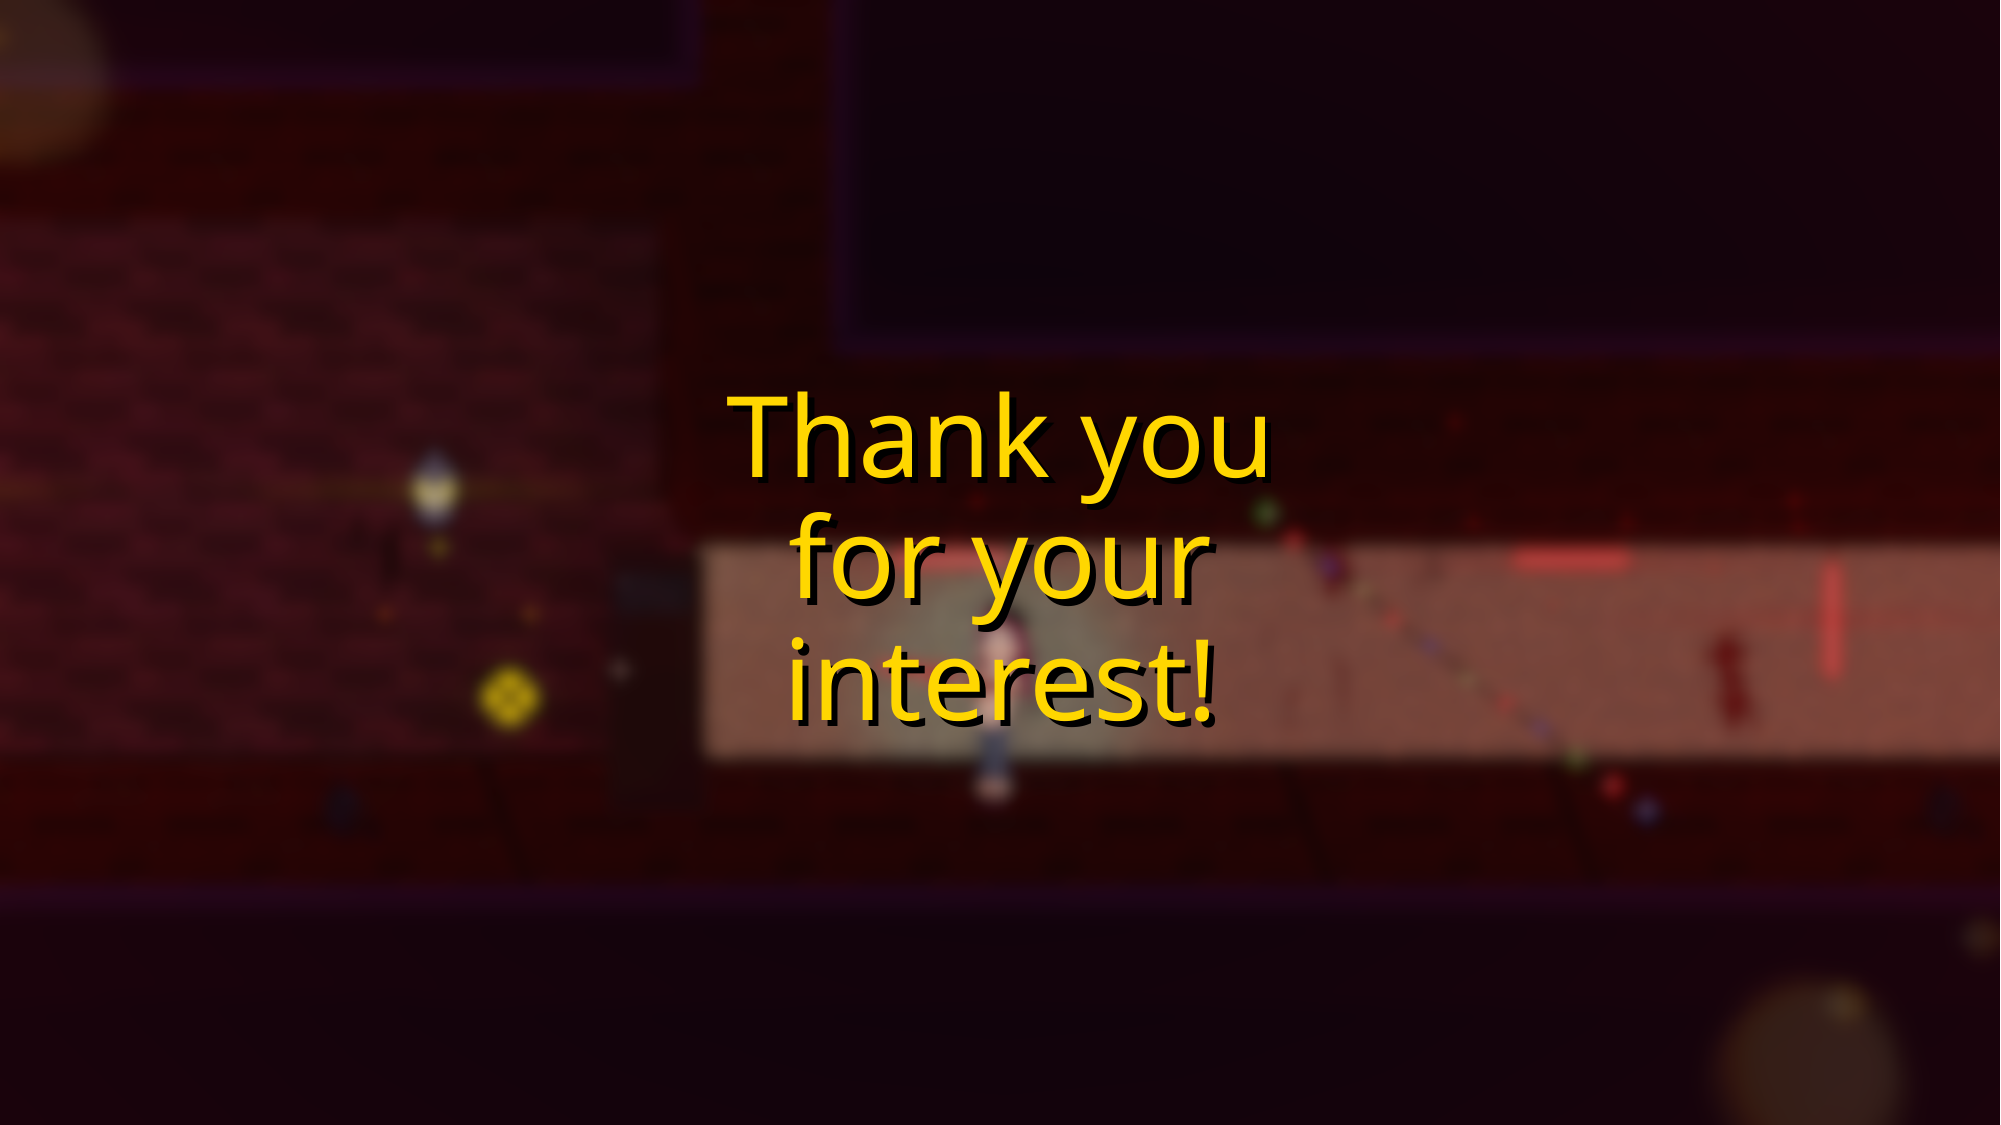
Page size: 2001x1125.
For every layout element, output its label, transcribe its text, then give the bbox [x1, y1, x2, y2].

picture [0, 0, 2000, 1125]
title Thank you for your interest! [614, 276, 1388, 849]
